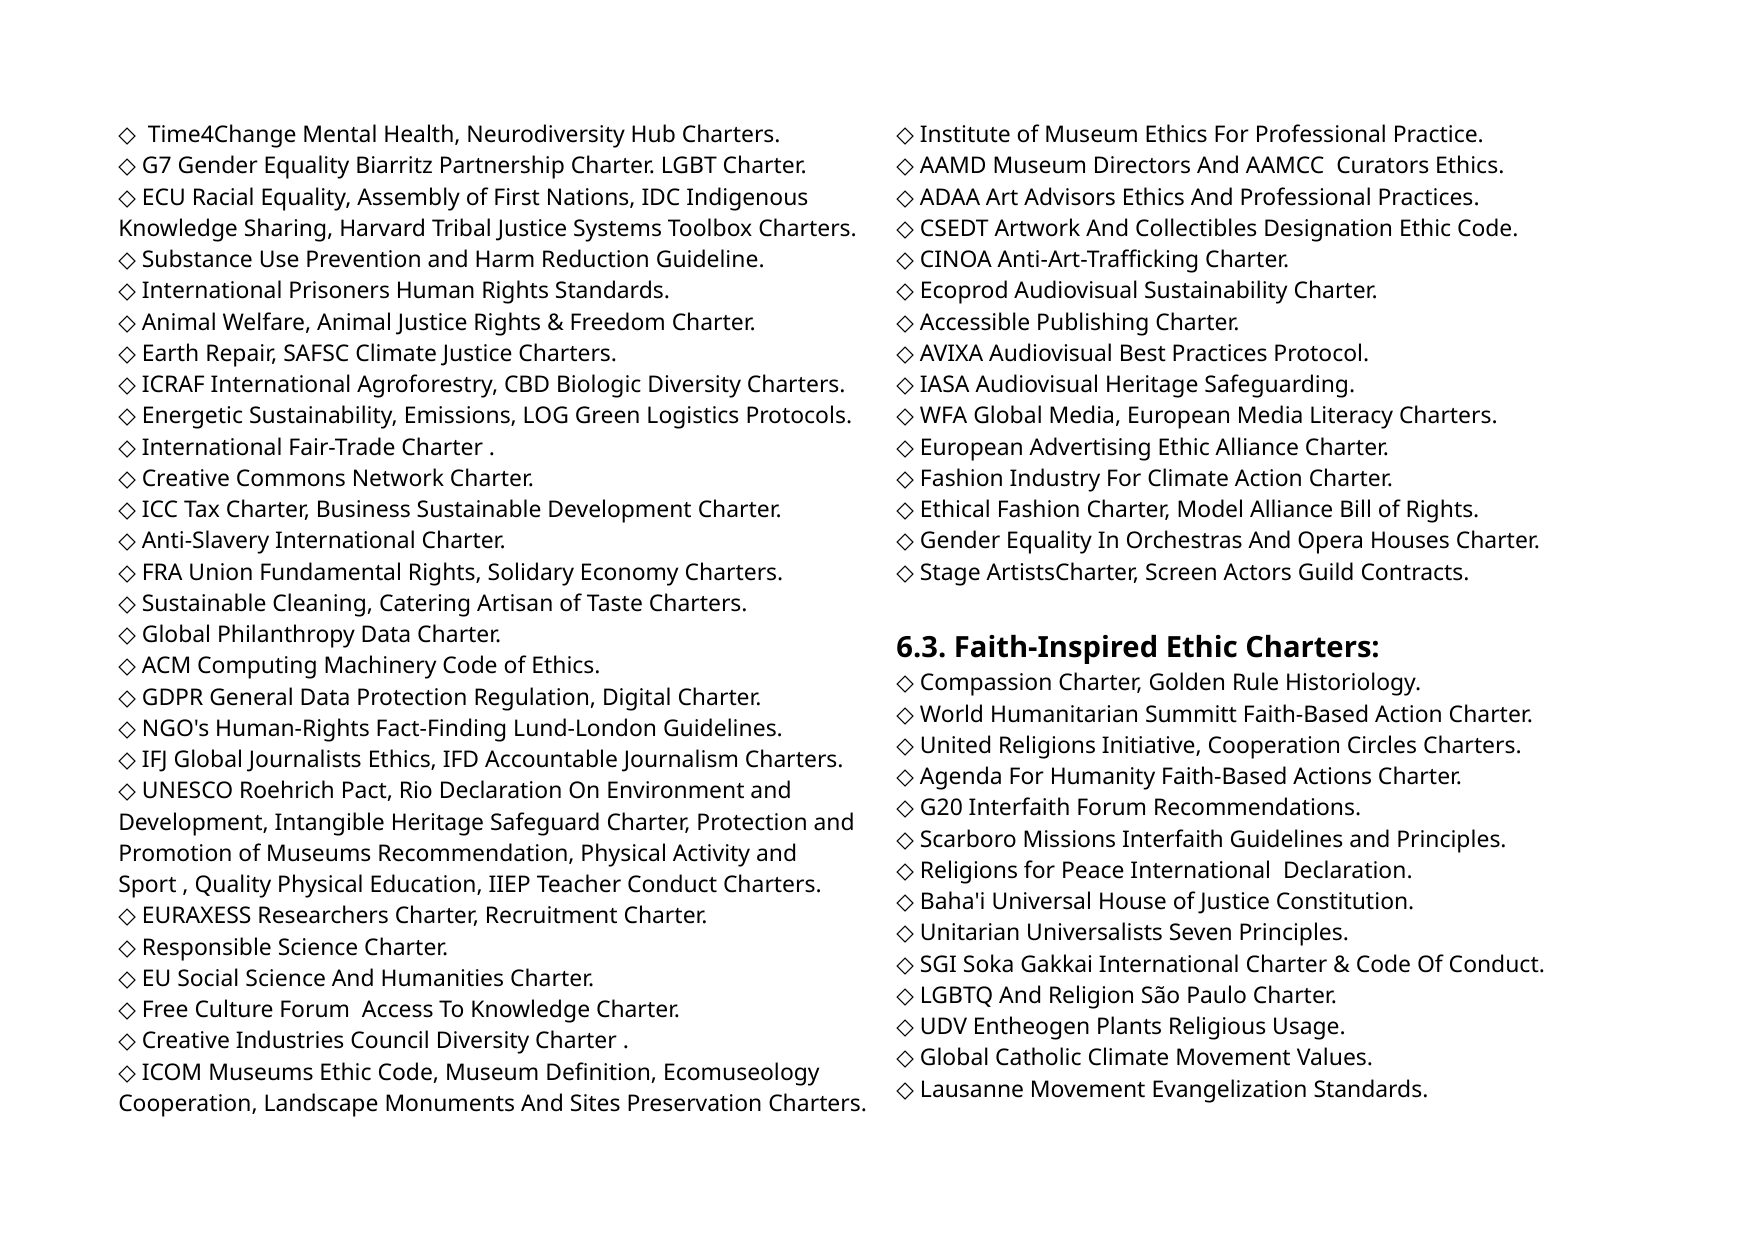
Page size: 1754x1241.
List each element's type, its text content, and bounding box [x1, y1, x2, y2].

text ◇ SGI Soka Gakkai International Charter & Code Of Conduct. [896, 947, 1636, 979]
text ◇ Creative Commons Network Charter. [118, 462, 868, 493]
text 6.3. Faith-Inspired Ethic Charters: [896, 627, 1636, 666]
text ◇ Creative Industries Council Diversity Charter . [118, 1024, 868, 1056]
text ◇ EU Social Science And Humanities Charter. [118, 962, 868, 993]
text ◇ ADAA Art Advisors Ethics And Professional Practices. [896, 181, 1636, 212]
text ◇ WFA Global Media, European Media Literacy Charters. [896, 399, 1636, 431]
text ◇ Energetic Sustainability, Emissions, LOG Green Logistics Protocols. [118, 399, 868, 431]
text ◇ CSEDT Artwork And Collectibles Designation Ethic Code. [896, 212, 1636, 243]
text ◇ Agenda For Humanity Faith-Based Actions Charter. [896, 760, 1636, 791]
text ◇ World Humanitarian Summitt Faith-Based Action Charter. [896, 697, 1636, 729]
text ◇ G20 Interfaith Forum Recommendations. [896, 791, 1636, 822]
text ◇ Ecoprod Audiovisual Sustainability Charter. [896, 274, 1636, 306]
text ◇ Gender Equality In Orchestras And Opera Houses Charter. [896, 524, 1636, 556]
text ◇ Ethical Fashion Charter, Model Alliance Bill of Rights. [896, 493, 1636, 524]
text ◇ Unitarian Universalists Seven Principles. [896, 916, 1636, 947]
text ◇ GDPR General Data Protection Regulation, Digital Charter. [118, 681, 868, 712]
text ◇ Earth Repair, SAFSC Climate Justice Charters. [118, 337, 868, 368]
text ◇ Responsible Science Charter. [118, 931, 868, 962]
text ◇ IFJ Global Journalists Ethics, IFD Accountable Journalism Charters. [118, 743, 868, 774]
text ◇ NGO's Human-Rights Fact-Finding Lund-London Guidelines. [118, 712, 868, 743]
text ◇ International Fair-Trade Charter . [118, 431, 868, 462]
text ◇ Sustainable Cleaning, Catering Artisan of Taste Charters. [118, 587, 868, 618]
text ◇ UNESCO Roehrich Pact, Rio Declaration On Environment and Development, Intangible Heritage Safeguard Charter, Protection and Promotion of Museums Recommendation, Physical Activity and Sport , Quality Physical Education, IIEP Teacher Conduct Charters. [118, 774, 868, 899]
text ◇ ECU Racial Equality, Assembly of First Nations, IDC Indigenous Knowledge Sharing, Harvard Tribal Justice Systems Toolbox Charters. [118, 181, 868, 243]
text ◇ Baha'i Universal House of Justice Constitution. [896, 885, 1636, 916]
text ◇ Time4Change Mental Health, Neurodiversity Hub Charters. [118, 118, 868, 149]
text ◇ Stage ArtistsCharter, Screen Actors Guild Contracts. [896, 556, 1636, 587]
text ◇ Anti-Slavery International Charter. [118, 524, 868, 556]
text ◇ Global Catholic Climate Movement Values. [896, 1041, 1636, 1072]
text ◇ Scarboro Missions Interfaith Guidelines and Principles. [896, 822, 1636, 854]
text ◇ ICRAF International Agroforestry, CBD Biologic Diversity Charters. [118, 368, 868, 399]
text ◇ European Advertising Ethic Alliance Charter. [896, 431, 1636, 462]
text ◇ AVIXA Audiovisual Best Practices Protocol. [896, 337, 1636, 368]
text ◇ UDV Entheogen Plants Religious Usage. [896, 1010, 1636, 1041]
text ◇ Global Philanthropy Data Charter. [118, 618, 868, 649]
text ◇ Institute of Museum Ethics For Professional Practice. [896, 118, 1636, 149]
text ◇ CINOA Anti-Art-Trafficking Charter. [896, 243, 1636, 274]
text ◇ FRA Union Fundamental Rights, Solidary Economy Charters. [118, 556, 868, 587]
text ◇ ICOM Museums Ethic Code, Museum Definition, Ecomuseology Cooperation, Landscape Monuments And Sites Preservation Charters. [118, 1056, 868, 1118]
text ◇ LGBTQ And Religion São Paulo Charter. [896, 979, 1636, 1010]
text ◇ EURAXESS Researchers Charter, Recruitment Charter. [118, 899, 868, 931]
text ◇ International Prisoners Human Rights Standards. [118, 274, 868, 306]
text ◇ IASA Audiovisual Heritage Safeguarding. [896, 368, 1636, 399]
text ◇ Lausanne Movement Evangelization Standards. [896, 1072, 1636, 1104]
text ◇ Substance Use Prevention and Harm Reduction Guideline. [118, 243, 868, 274]
text ◇ Fashion Industry For Climate Action Charter. [896, 462, 1636, 493]
text ◇ Religions for Peace International Declaration. [896, 854, 1636, 885]
text ◇ Compassion Charter, Golden Rule Historiology. [896, 666, 1636, 697]
text ◇ Animal Welfare, Animal Justice Rights & Freedom Charter. [118, 306, 868, 337]
text ◇ Accessible Publishing Charter. [896, 306, 1636, 337]
text ◇ Free Culture Forum Access To Knowledge Charter. [118, 993, 868, 1024]
text ◇ G7 Gender Equality Biarritz Partnership Charter. LGBT Charter. [118, 149, 868, 181]
text ◇ ICC Tax Charter, Business Sustainable Development Charter. [118, 493, 868, 524]
text ◇ ACM Computing Machinery Code of Ethics. [118, 649, 868, 681]
text ◇ AAMD Museum Directors And AAMCC Curators Ethics. [896, 149, 1636, 181]
text ◇ United Religions Initiative, Cooperation Circles Charters. [896, 729, 1636, 760]
